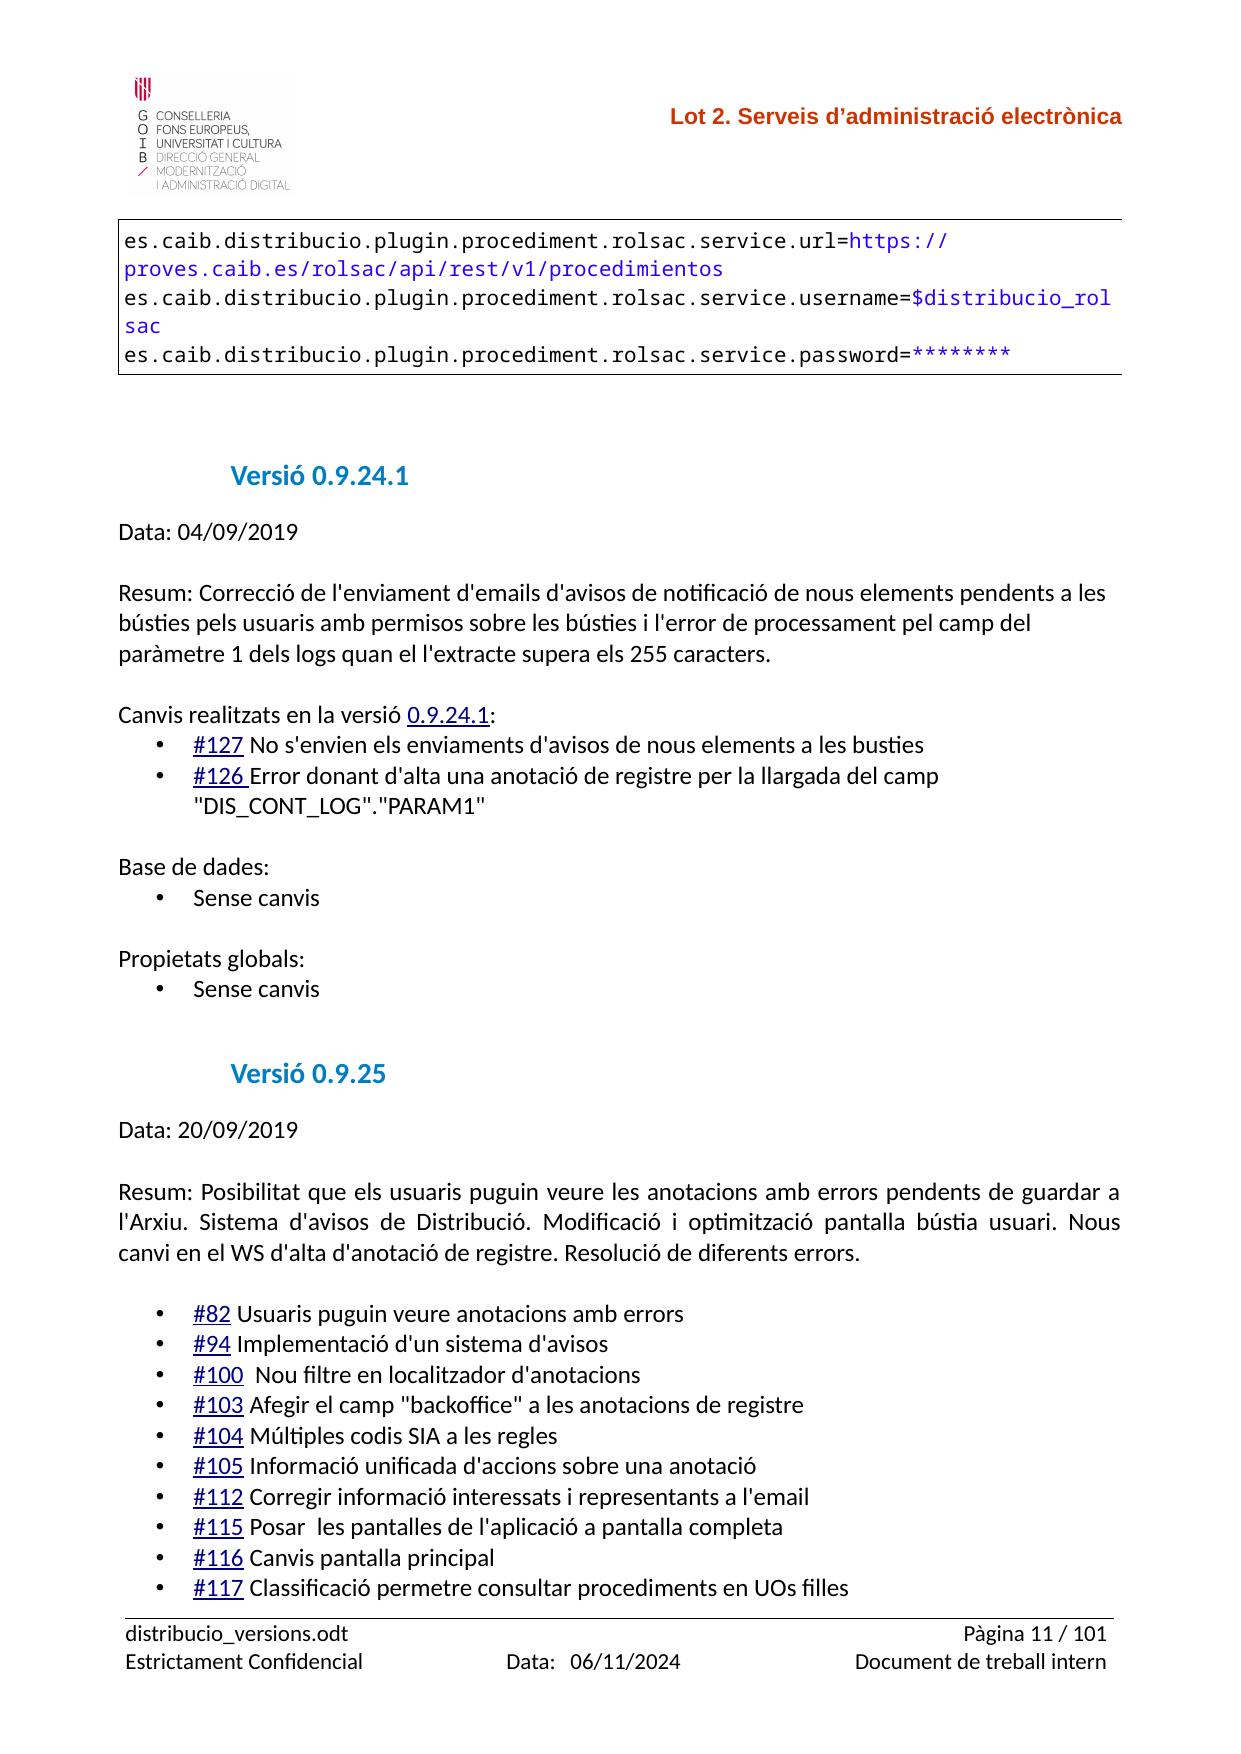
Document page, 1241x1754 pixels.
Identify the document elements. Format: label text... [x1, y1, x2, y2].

text Data: 04/09/2019 [118, 516, 1122, 546]
subtitle Versió 0.9.25 [153, 1055, 1122, 1091]
list #100 Nou filtre en localitzador d'anotacions [156, 1359, 1122, 1389]
text Resum: Correcció de l'enviament d'emails d'avisos de notificació de nous elements pendents a les bústies pels usuaris amb permisos sobre les bústies i l'error de processament pel camp del paràmetre 1 dels logs quan el l'extracte supera els 255 caracters. [118, 577, 1122, 668]
list #82 Usuaris puguin veure anotacions amb errors [156, 1298, 1122, 1328]
list #94 Implementació d'un sistema d'avisos [156, 1328, 1122, 1359]
list #115 Posar les pantalles de l'aplicació a pantalla completa [156, 1511, 1122, 1542]
list #117 Classificació permetre consultar procediments en UOs filles [156, 1572, 1122, 1603]
list #127 No s'envien els enviaments d'avisos de nous elements a les busties [156, 729, 1122, 760]
list #126 Error donant d'alta una anotació de registre per la llargada del camp "DIS_CONT_LOG"."PARAM1" [156, 760, 1122, 821]
text Propietats globals: [118, 943, 1122, 974]
text Canvis realitzats en la versió 0.9.24.1: [118, 699, 1122, 729]
list #105 Informació unificada d'accions sobre una anotació [156, 1450, 1122, 1481]
list #112 Corregir informació interessats i representants a l'email [156, 1481, 1122, 1511]
subtitle Versió 0.9.24.1 [153, 457, 1122, 492]
text Data: 20/09/2019 [118, 1114, 1122, 1145]
list #104 Múltiples codis SIA a les regles [156, 1420, 1122, 1450]
list Sense canvis [156, 882, 1122, 913]
picture [126, 70, 299, 197]
list #116 Canvis pantalla principal [156, 1542, 1122, 1572]
text Resum: Posibilitat que els usuaris puguin veure les anotacions amb errors pendents de guardar a l'Arxiu. Sistema d'avisos de Distribució. Modificació i optimització pantalla bústia usuari. Nous canvi en el WS d'alta d'anotació de registre. Resolució de diferents errors. [118, 1176, 1122, 1267]
text Base de dades: [118, 852, 1122, 882]
list #103 Afegir el camp "backoffice" a les anotacions de registre [156, 1389, 1122, 1420]
list Sense canvis [156, 974, 1122, 1004]
table_header es.caib.distribucio.plugin.procediment.rolsac.service.url=https://proves.caib.es/rolsac/api/rest/v1/procedimientos es.caib.distribucio.plugin.procediment.rolsac.service.username=$distribucio_rolsac es.caib.distribucio.plugin.procediment.rolsac.service.password=******** [119, 220, 1122, 374]
